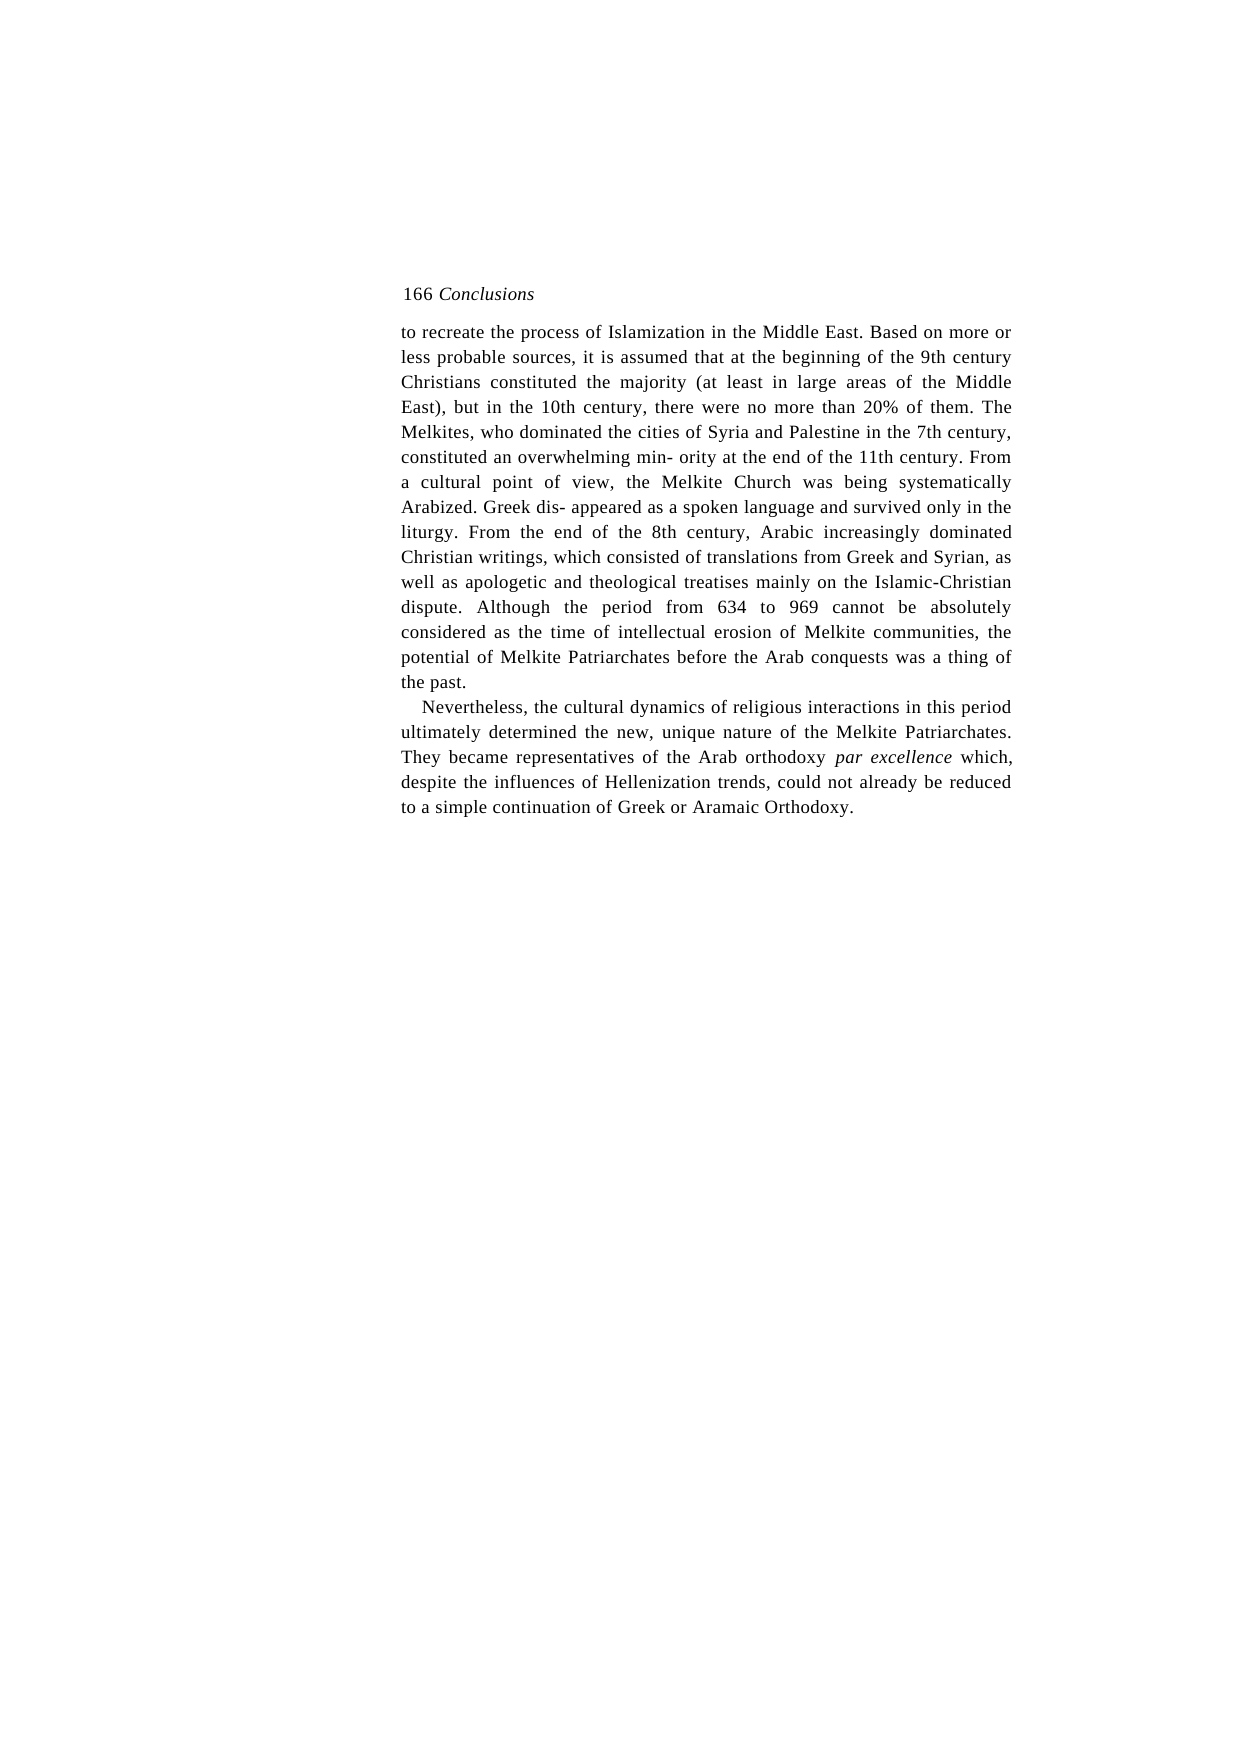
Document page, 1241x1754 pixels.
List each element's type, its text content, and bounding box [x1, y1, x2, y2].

text 166 Conclusions [403, 286, 560, 304]
text to recreate the process of Islamization in the Middle East. Based on more or less probable sources, it is assumed that at the beginning of the 9th century Christians constituted the majority (at least in large areas of the Middle East), but in the 10th century, there were no more than 20% of them. The Melkites, who dominated the cities of Syria and Palestine in the 7th century, constituted an overwhelming min- ority at the end of the 11th century. From a cultural point of view, the Melkite Church was being systematically Arabized. Greek dis- appeared as a spoken language and survived only in the liturgy. From the end of the 8th century, Arabic increasingly dominated Christian writings, which consisted of translations from Greek and Syrian, as well as apologetic and theological treatises mainly on the Islamic-Christian dispute. Although the period from 634 to 969 cannot be absolutely considered as the time of intellectual erosion of Melkite communities, the potential of Melkite Patriarchates before the Arab conquests was a thing of the past. [401, 318, 1013, 693]
text Nevertheless, the cultural dynamics of religious interactions in this period ultimately determined the new, unique nature of the Melkite Patriarchates. They became representatives of the Arab orthodoxy par excellence which, despite the influences of Hellenization trends, could not already be reduced to a simple continuation of Greek or Aramaic Orthodoxy. [401, 693, 1013, 818]
